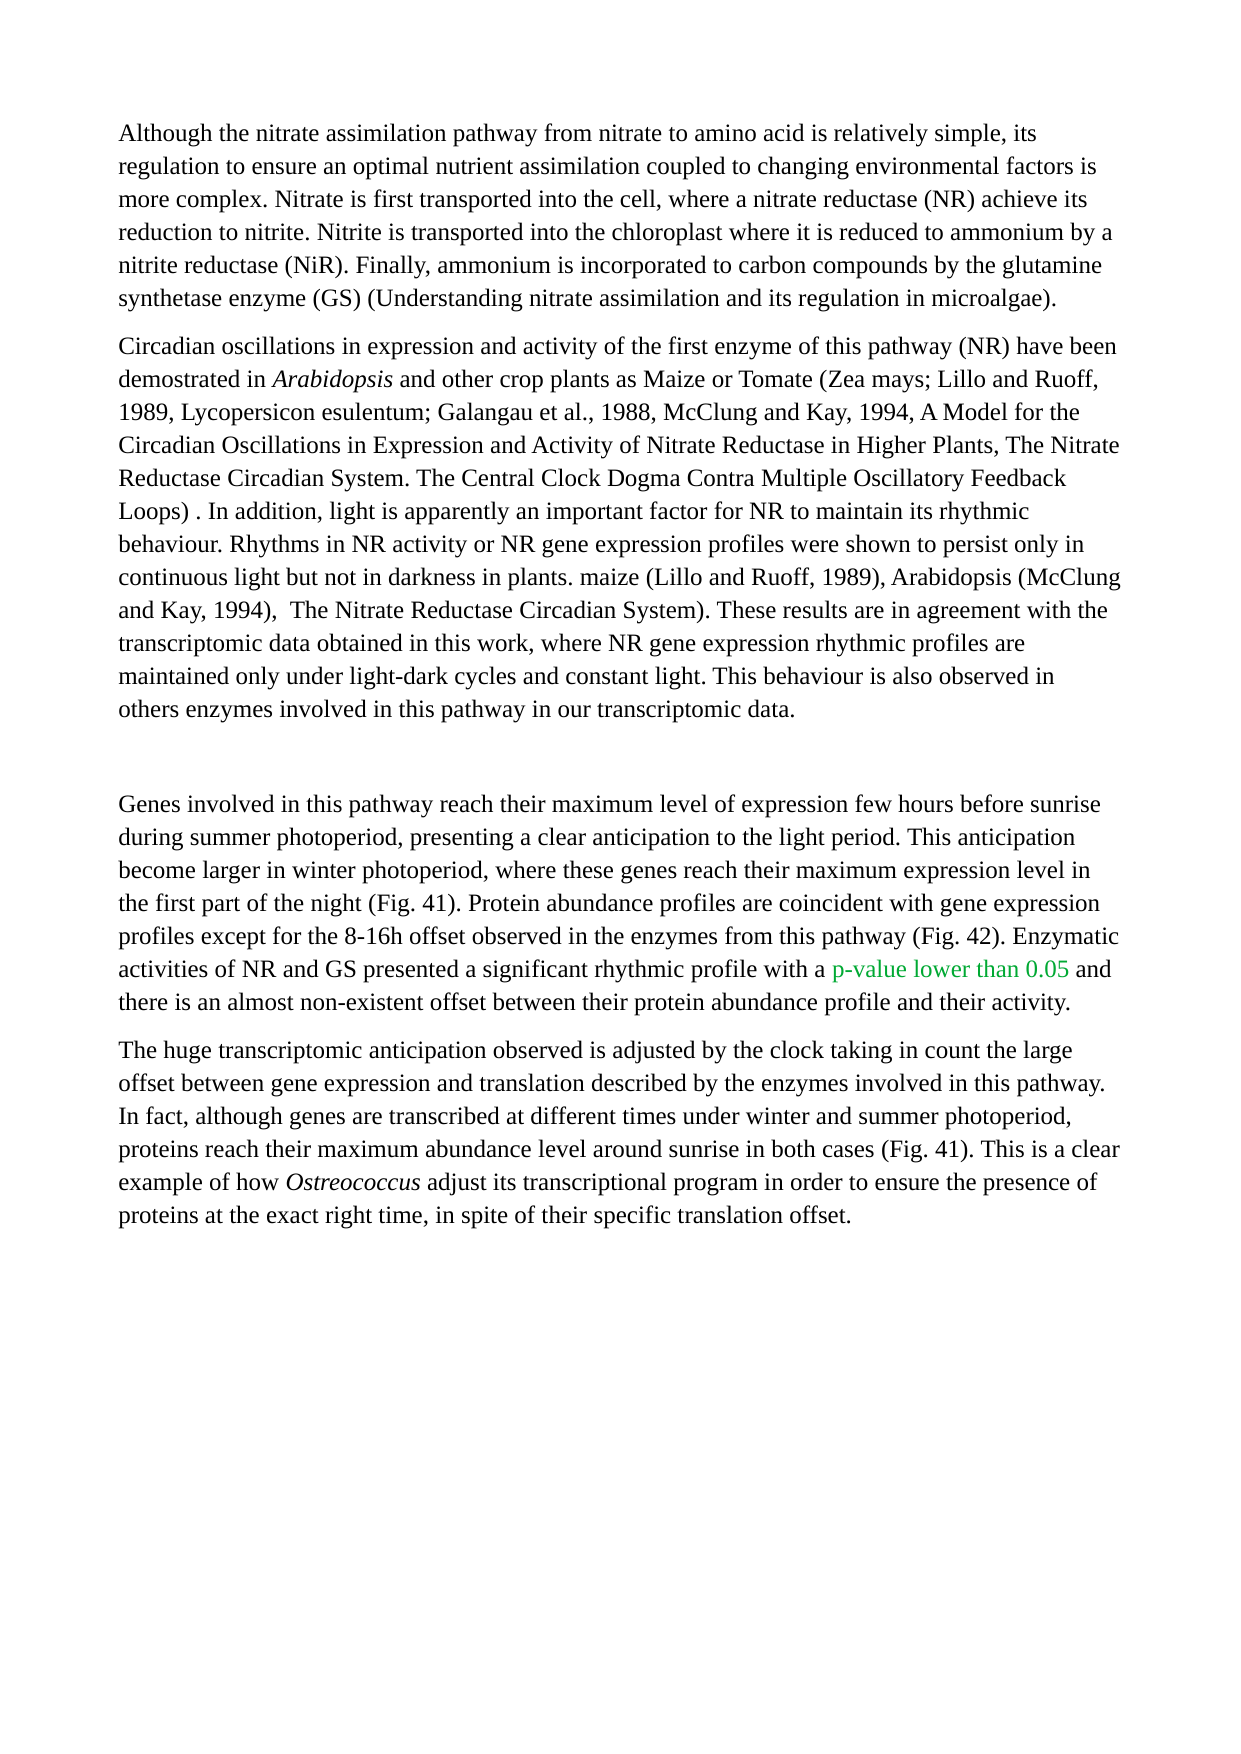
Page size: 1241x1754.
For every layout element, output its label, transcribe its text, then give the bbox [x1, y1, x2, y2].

text Although the nitrate assimilation pathway from nitrate to amino acid is relatively simple, its regulation to ensure an optimal nutrient assimilation coupled to changing environmental factors is more complex. Nitrate is first transported into the cell, where a nitrate reductase (NR) achieve its reduction to nitrite. Nitrite is transported into the chloroplast where it is reduced to ammonium by a nitrite reductase (NiR). Finally, ammonium is incorporated to carbon compounds by the glutamine synthetase enzyme (GS) (Understanding nitrate assimilation and its regulation in microalgae). [118, 118, 1122, 312]
text Genes involved in this pathway reach their maximum level of expression few hours before sunrise during summer photoperiod, presenting a clear anticipation to the light period. This anticipation become larger in winter photoperiod, where these genes reach their maximum expression level in the first part of the night (Fig. 41). Protein abundance profiles are coincident with gene expression profiles except for the 8-16h offset observed in the enzymes from this pathway (Fig. 42). Enzymatic activities of NR and GS presented a significant rhythmic profile with a p-value lower than 0.05 and there is an almost non-existent offset between their protein abundance profile and their activity. [118, 789, 1122, 1016]
text The huge transcriptomic anticipation observed is adjusted by the clock taking in count the large offset between gene expression and translation described by the enzymes involved in this pathway. In fact, although genes are transcribed at different times under winter and summer photoperiod, proteins reach their maximum abundance level around sunrise in both cases (Fig. 41). This is a clear example of how Ostreococcus adjust its transcriptional program in order to ensure the presence of proteins at the exact right time, in spite of their specific translation offset. [118, 1035, 1122, 1229]
text Circadian oscillations in expression and activity of the first enzyme of this pathway (NR) have been demostrated in Arabidopsis and other crop plants as Maize or Tomate (Zea mays; Lillo and Ruoff, 1989, Lycopersicon esulentum; Galangau et al., 1988, McClung and Kay, 1994, A Model for the Circadian Oscillations in Expression and Activity of Nitrate Reductase in Higher Plants, The Nitrate Reductase Circadian System. The Central Clock Dogma Contra Multiple Oscillatory Feedback Loops) . In addition, light is apparently an important factor for NR to maintain its rhythmic behaviour. Rhythms in NR activity or NR gene expression profiles were shown to persist only in continuous light but not in darkness in plants. maize (Lillo and Ruoff, 1989), Arabidopsis (McClung and Kay, 1994), The Nitrate Reductase Circadian System). These results are in agreement with the transcriptomic data obtained in this work, where NR gene expression rhythmic profiles are maintained only under light-dark cycles and constant light. This behaviour is also observed in others enzymes involved in this pathway in our transcriptomic data. [118, 331, 1122, 723]
